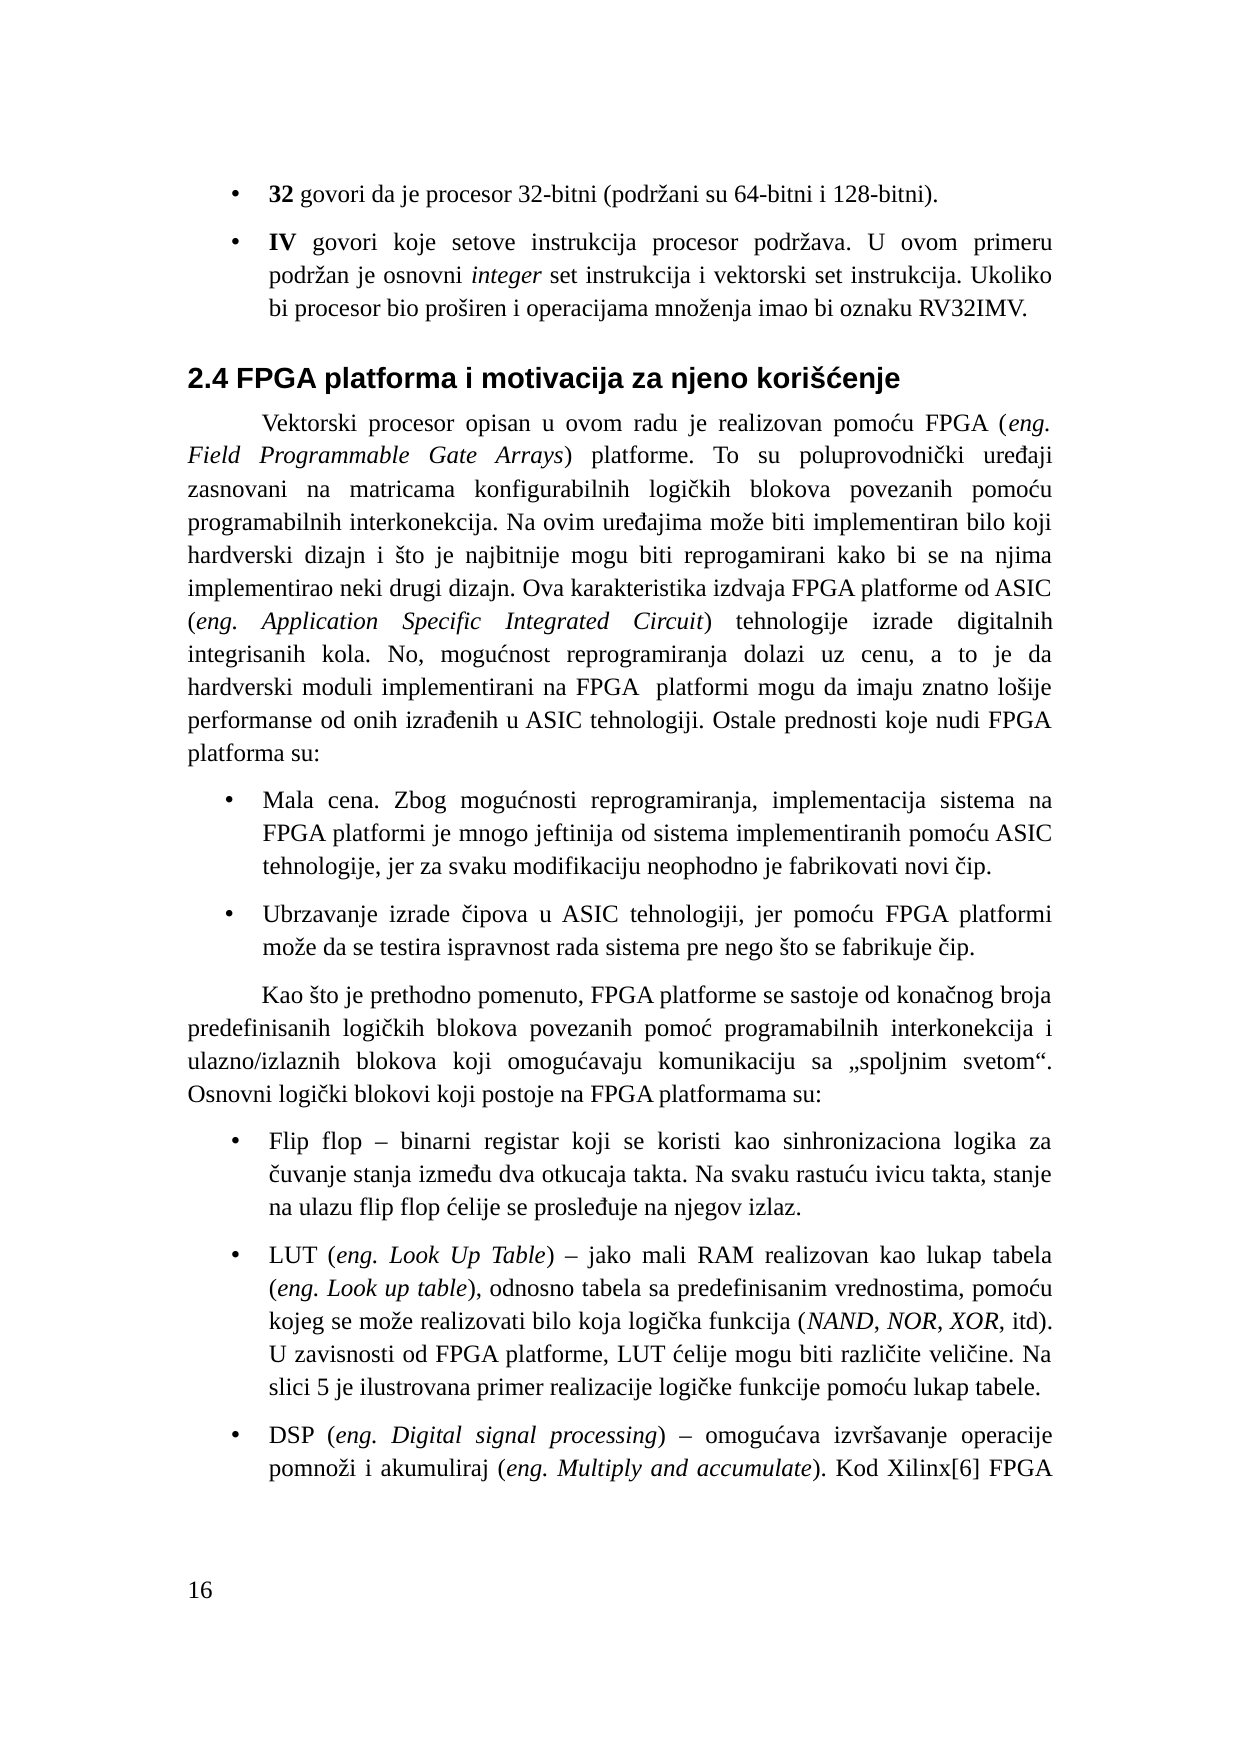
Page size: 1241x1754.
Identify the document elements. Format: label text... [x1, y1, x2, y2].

list Ubrzavanje izrade čipova u ASIC tehnologiji, jer pomoću FPGA platformi može da se testira ispravnost rada sistema pre nego što se fabrikuje čip. [225, 899, 1053, 961]
text Vektorski procesor opisan u ovom radu je realizovan pomoću FPGA (eng. Field Programmable Gate Arrays) platforme. To su poluprovodnički uređaji zasnovani na matricama konfigurabilnih logičkih blokova povezanih pomoću programabilnih interkonekcija. Na ovim uređajima može biti implementiran bilo koji hardverski dizajn i što je najbitnije mogu biti reprogamirani kako bi se na njima implementirao neki drugi dizajn. Ova karakteristika izdvaja FPGA platforme od ASIC (eng. Application Specific Integrated Circuit) tehnologije izrade digitalnih integrisanih kola. No, mogućnost reprogramiranja dolazi uz cenu, a to je da hardverski moduli implementirani na FPGA platformi mogu da imaju znatno lošije performanse od onih izrađenih u ASIC tehnologiji. Ostale prednosti koje nudi FPGA platforma su: [187, 408, 1053, 767]
text Kao što je prethodno pomenuto, FPGA platforme se sastoje od konačnog broja predefinisanih logičkih blokova povezanih pomoć programabilnih interkonekcija i ulazno/izlaznih blokova koji omogućavaju komunikaciju sa „spoljnim svetom“. Osnovni logički blokovi koji postoje na FPGA platformama su: [187, 980, 1053, 1107]
list DSP (eng. Digital signal processing) – omogućava izvršavanje operacije pomnoži i akumuliraj (eng. Multiply and accumulate). Kod Xilinx[6] FPGA [231, 1420, 1053, 1481]
subtitle 2.4 FPGA platforma i motivacija za njeno korišćenje [187, 362, 1053, 395]
list Flip flop – binarni registar koji se koristi kao sinhronizaciona logika za čuvanje stanja između dva otkucaja takta. Na svaku rastuću ivicu takta, stanje na ulazu flip flop ćelije se prosleđuje na njegov izlaz. [231, 1126, 1053, 1221]
list Mala cena. Zbog mogućnosti reprogramiranja, implementacija sistema na FPGA platformi je mnogo jeftinija od sistema implementiranih pomoću ASIC tehnologije, jer za svaku modifikaciju neophodno je fabrikovati novi čip. [225, 785, 1053, 880]
list LUT (eng. Look Up Table) – jako mali RAM realizovan kao lukap tabela (eng. Look up table), odnosno tabela sa predefinisanim vrednostima, pomoću kojeg se može realizovati bilo koja logička funkcija (NAND, NOR, XOR, itd). U zavisnosti od FPGA platforme, LUT ćelije mogu biti različite veličine. Na slici 5 je ilustrovana primer realizacije logičke funkcije pomoću lukap tabele. [231, 1240, 1053, 1401]
list IV govori koje setove instrukcija procesor podržava. U ovom primeru podržan je osnovni integer set instrukcija i vektorski set instrukcija. Ukoliko bi procesor bio proširen i operacijama množenja imao bi oznaku RV32IMV. [231, 227, 1053, 322]
list 32 govori da je procesor 32-bitni (podržani su 64-bitni i 128-bitni). [231, 179, 1053, 208]
